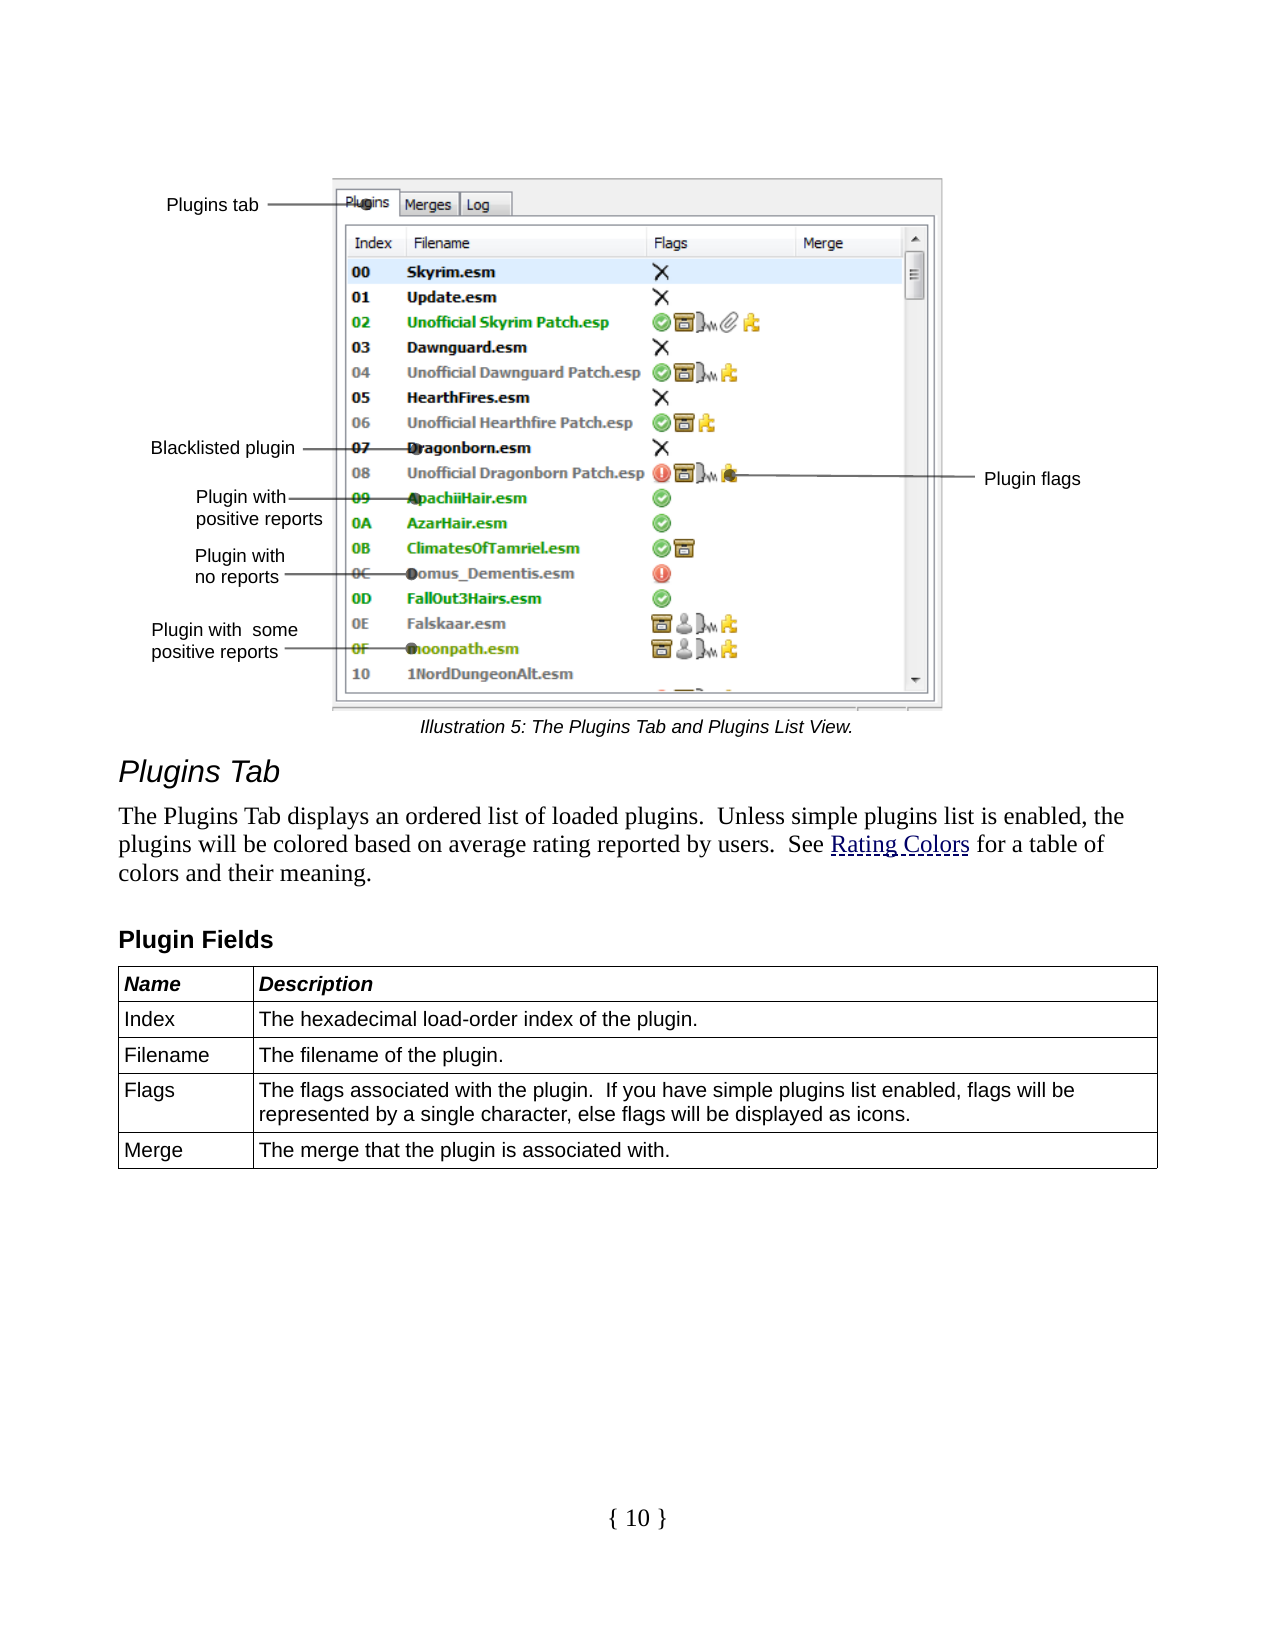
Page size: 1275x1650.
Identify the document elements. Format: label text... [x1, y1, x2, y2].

table_cell Flags [119, 1074, 253, 1132]
picture [332, 178, 943, 711]
table_header Name [119, 967, 253, 1001]
subtitle [115, 151, 1160, 190]
table_cell Index [119, 1002, 253, 1037]
table_header Description [254, 967, 1157, 1001]
text The Plugins Tab displays an ordered list of loaded plugins. Unless simple plugins list is enabled, the plugins will be colored based on average rating reported by users. See Rating Colors for a table of colors and their meaning. [118, 801, 1157, 887]
table_cell The hexadecimal load-order index of the plugin. [254, 1002, 1157, 1037]
subtitle Plugins Tab [118, 738, 1157, 789]
table_cell Merge [119, 1133, 253, 1167]
table_cell The filename of the plugin. [254, 1038, 1157, 1072]
subtitle Plugin Fields [118, 924, 1157, 953]
text Illustration 5: The Plugins Tab and Plugins List View. [115, 711, 1160, 738]
table_cell Filename [119, 1038, 253, 1072]
table_cell The merge that the plugin is associated with. [254, 1133, 1157, 1167]
table_cell The flags associated with the plugin. If you have simple plugins list enabled, flags will be represented by a single character, else flags will be displayed as icons. [254, 1074, 1157, 1132]
